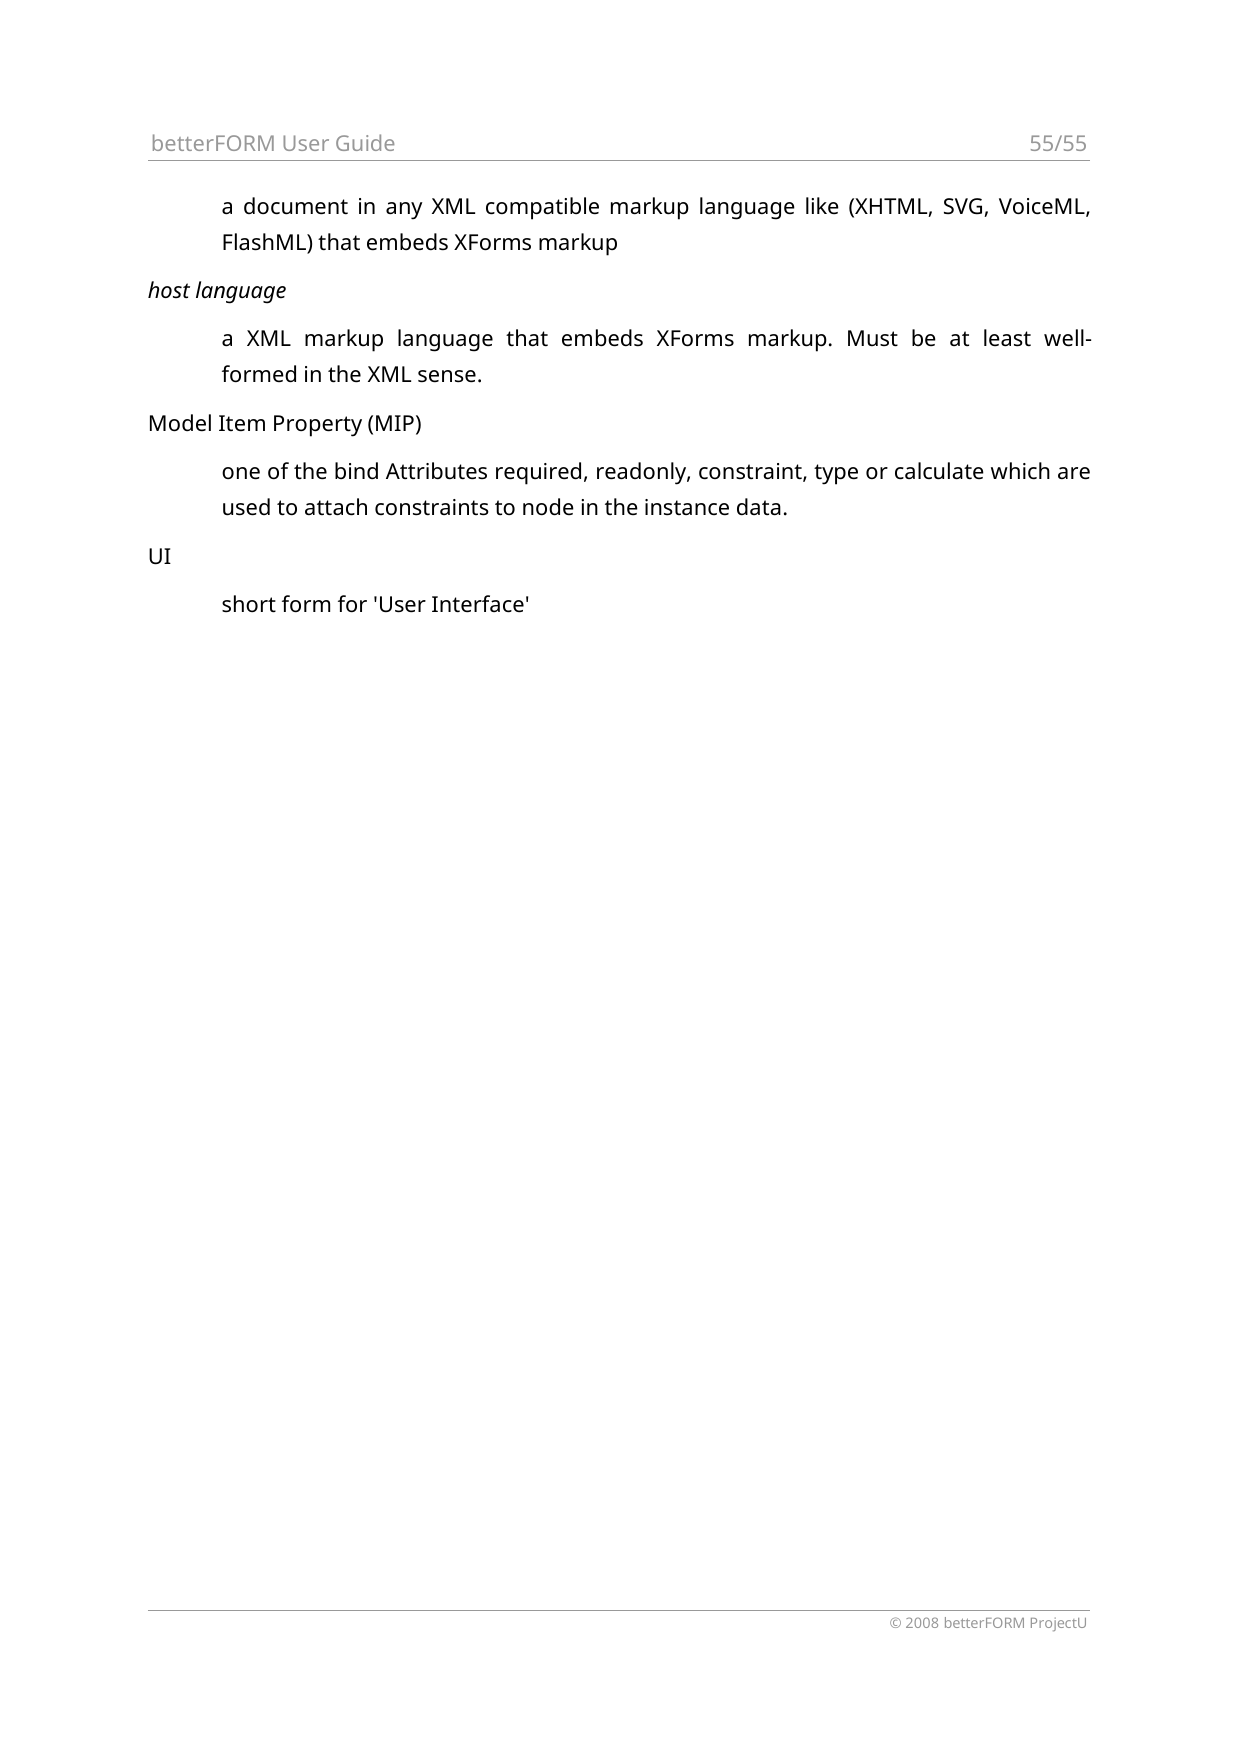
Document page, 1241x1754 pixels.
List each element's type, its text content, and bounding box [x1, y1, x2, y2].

text a document in any XML compatible markup language like (XHTML, SVG, VoiceML, FlashML) that embeds XForms markup [221, 191, 1093, 256]
text a XML markup language that embeds XForms markup. Must be at least well- formed in the XML sense. [148, 323, 1093, 389]
text host language [148, 275, 1093, 305]
text UI [148, 541, 1093, 571]
text one of the bind Attributes required, readonly, constraint, type or calculate which are used to attach constraints to node in the instance data. [221, 456, 1093, 522]
text Model Item Property (MIP) [148, 408, 1093, 438]
text short form for 'User Interface' [148, 589, 1093, 619]
